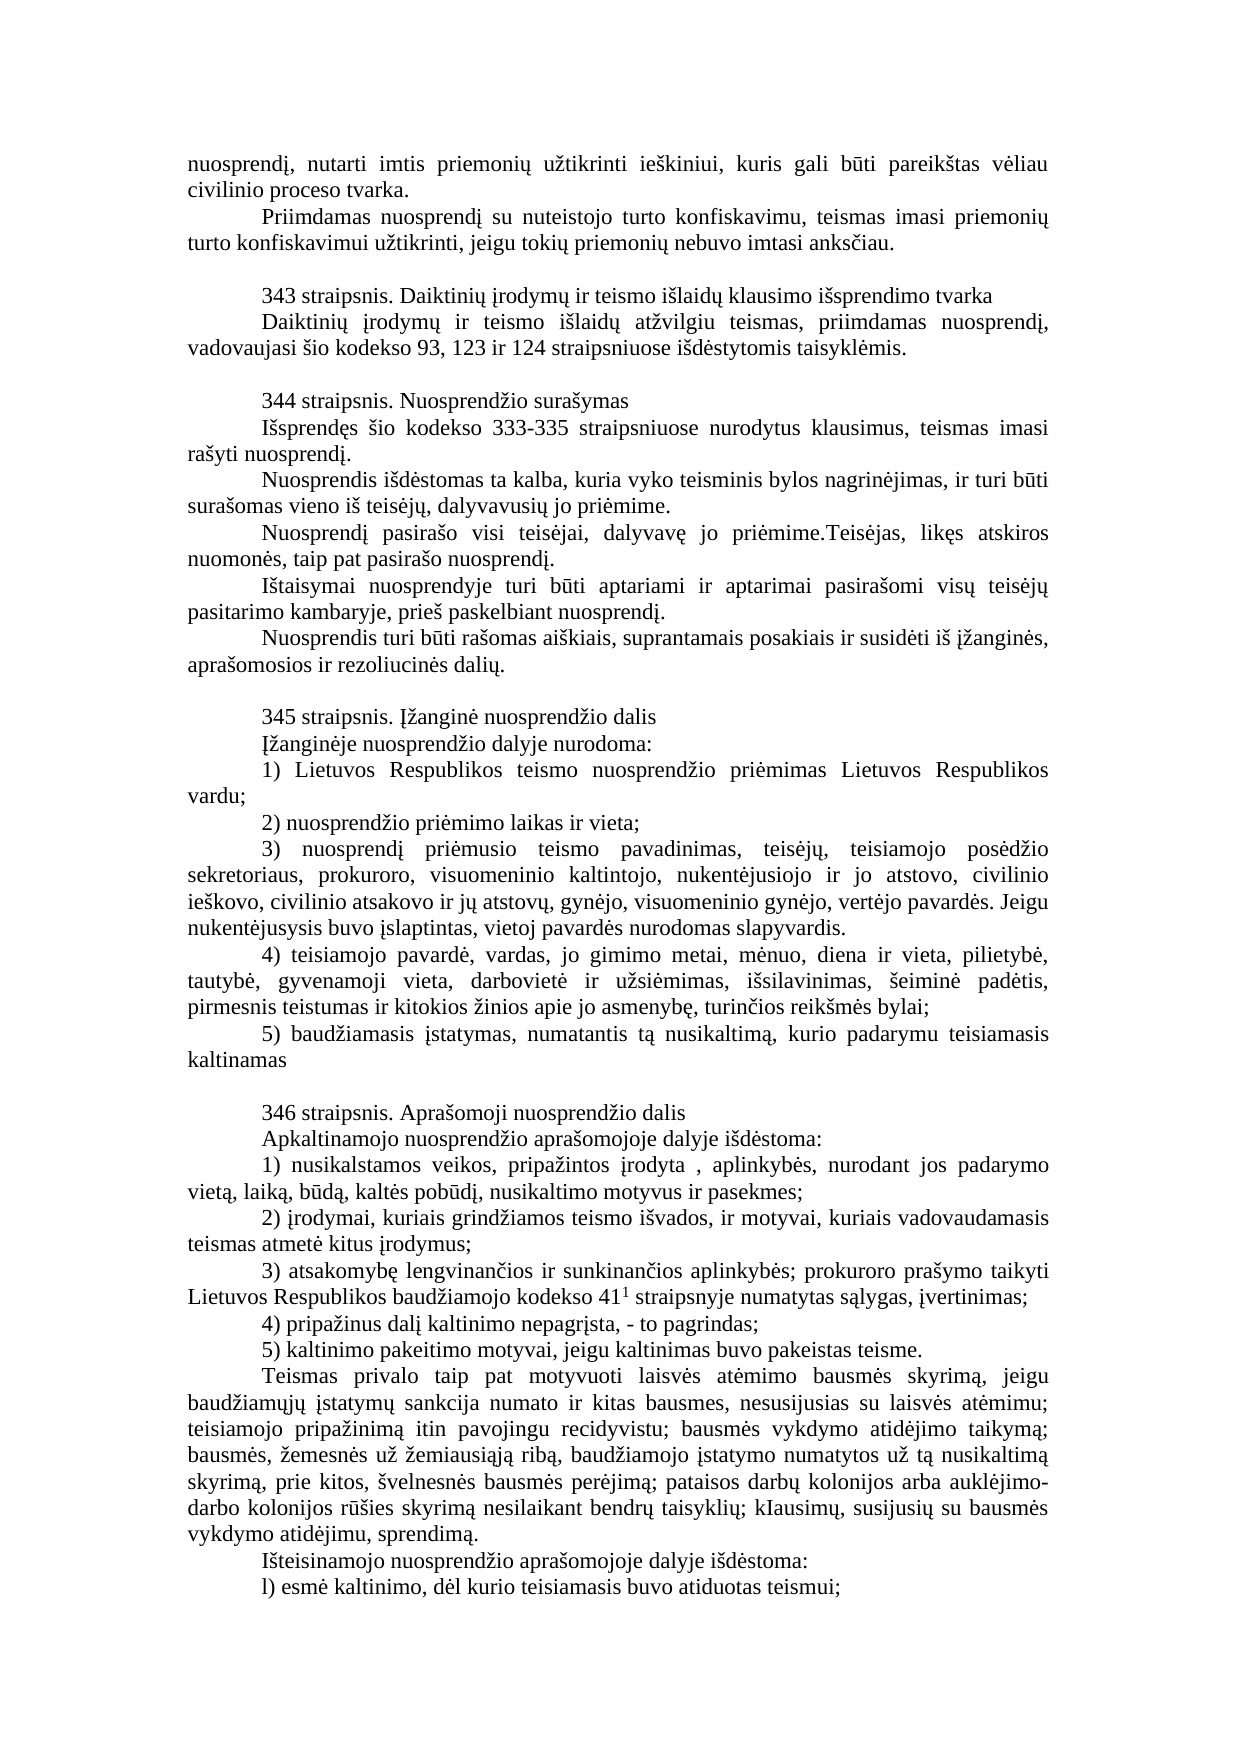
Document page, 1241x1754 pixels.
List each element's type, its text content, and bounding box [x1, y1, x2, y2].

text nuosprendį, nutarti imtis priemonių užtikrinti ieškiniui, kuris gali būti pareikštas vėliau civilinio proceso tvarka. [187, 150, 1050, 203]
text 4) pripažinus dalį kaltinimo nepagrįsta, - to pagrindas; [187, 1309, 1050, 1336]
text 345 straipsnis. Įžanginė nuosprendžio dalis [187, 703, 1050, 730]
text 3) atsakomybę lengvinančios ir sunkinančios aplinkybės; prokuroro prašymo taikyti Lietuvos Respublikos baudžiamojo kodekso 411 straipsnyje numatytas sąlygas, įvertinimas; [187, 1257, 1050, 1309]
text 346 straipsnis. Aprašomoji nuosprendžio dalis [187, 1099, 1050, 1125]
text Priimdamas nuosprendį su nuteistojo turto konfiskavimu, teismas imasi priemonių turto konfiskavimui užtikrinti, jeigu tokių priemonių nebuvo imtasi anksčiau. [187, 203, 1050, 255]
text l) esmė kaltinimo, dėl kurio teisiamasis buvo atiduotas teismui; [187, 1573, 1050, 1599]
text 4) teisiamojo pavardė, vardas, jo gimimo metai, mėnuo, diena ir vieta, pilietybė, tautybė, gyvenamoji vieta, darbovietė ir užsiėmimas, išsilavinimas, šeiminė padėtis, pirmesnis teistumas ir kitokios žinios apie jo asmenybę, turinčios reikšmės bylai; [187, 941, 1050, 1020]
text 1) Lietuvos Respublikos teismo nuosprendžio priėmimas Lietuvos Respublikos vardu; [187, 756, 1050, 809]
text 3) nuosprendį priėmusio teismo pavadinimas, teisėjų, teisiamojo posėdžio sekretoriaus, prokuroro, visuomeninio kaltintojo, nukentėjusiojo ir jo atstovo, civilinio ieškovo, civilinio atsakovo ir jų atstovų, gynėjo, visuomeninio gynėjo, vertėjo pavardės. Jeigu nukentėjusysis buvo įslaptintas, vietoj pavardės nurodomas slapyvardis. [187, 835, 1050, 941]
text 5) baudžiamasis įstatymas, numatantis tą nusikaltimą, kurio padarymu teisiamasis kaltinamas [187, 1020, 1050, 1072]
text 2) įrodymai, kuriais grindžiamos teismo išvados, ir motyvai, kuriais vadovaudamasis teismas atmetė kitus įrodymus; [187, 1204, 1050, 1257]
text Nuosprendis išdėstomas ta kalba, kuria vyko teisminis bylos nagrinėjimas, ir turi būti surašomas vieno iš teisėjų, dalyvavusių jo priėmime. [187, 466, 1050, 519]
text 2) nuosprendžio priėmimo laikas ir vieta; [187, 809, 1050, 835]
text Nuosprendis turi būti rašomas aiškiais, suprantamais posakiais ir susidėti iš įžanginės, aprašomosios ir rezoliucinės dalių. [187, 624, 1050, 677]
text 1) nusikalstamos veikos, pripažintos įrodyta , aplinkybės, nurodant jos padarymo vietą, laiką, būdą, kaltės pobūdį, nusikaltimo motyvus ir pasekmes; [187, 1151, 1050, 1204]
text Nuosprendį pasirašo visi teisėjai, dalyvavę jo priėmime.Teisėjas, likęs atskiros nuomonės, taip pat pasirašo nuosprendį. [187, 519, 1050, 572]
text Apkaltinamojo nuosprendžio aprašomojoje dalyje išdėstoma: [187, 1125, 1050, 1151]
text 343 straipsnis. Daiktinių įrodymų ir teismo išlaidų klausimo išsprendimo tvarka [187, 282, 1050, 308]
text 5) kaltinimo pakeitimo motyvai, jeigu kaltinimas buvo pakeistas teisme. [187, 1336, 1050, 1362]
text Ištaisymai nuosprendyje turi būti aptariami ir aptarimai pasirašomi visų teisėjų pasitarimo kambaryje, prieš paskelbiant nuosprendį. [187, 572, 1050, 624]
text Teismas privalo taip pat motyvuoti laisvės atėmimo bausmės skyrimą, jeigu baudžiamųjų įstatymų sankcija numato ir kitas bausmes, nesusijusias su laisvės atėmimu; teisiamojo pripažinimą itin pavojingu recidyvistu; bausmės vykdymo atidėjimo taikymą; bausmės, žemesnės už žemiausiąją ribą, baudžiamojo įstatymo numatytos už tą nusikaltimą skyrimą, prie kitos, švelnesnės bausmės perėjimą; pataisos darbų kolonijos arba auklėjimo-darbo kolonijos rūšies skyrimą nesilaikant bendrų taisyklių; kIausimų, susijusių su bausmės vykdymo atidėjimu, sprendimą. [187, 1362, 1050, 1547]
text Daiktinių įrodymų ir teismo išlaidų atžvilgiu teismas, priimdamas nuosprendį, vadovaujasi šio kodekso 93, 123 ir 124 straipsniuose išdėstytomis taisyklėmis. [187, 308, 1050, 361]
text Įžanginėje nuosprendžio dalyje nurodoma: [187, 730, 1050, 756]
text 344 straipsnis. Nuosprendžio surašymas [187, 387, 1050, 413]
text Išteisinamojo nuosprendžio aprašomojoje dalyje išdėstoma: [187, 1547, 1050, 1573]
text Išsprendęs šio kodekso 333-335 straipsniuose nurodytus klausimus, teismas imasi rašyti nuosprendį. [187, 413, 1050, 466]
